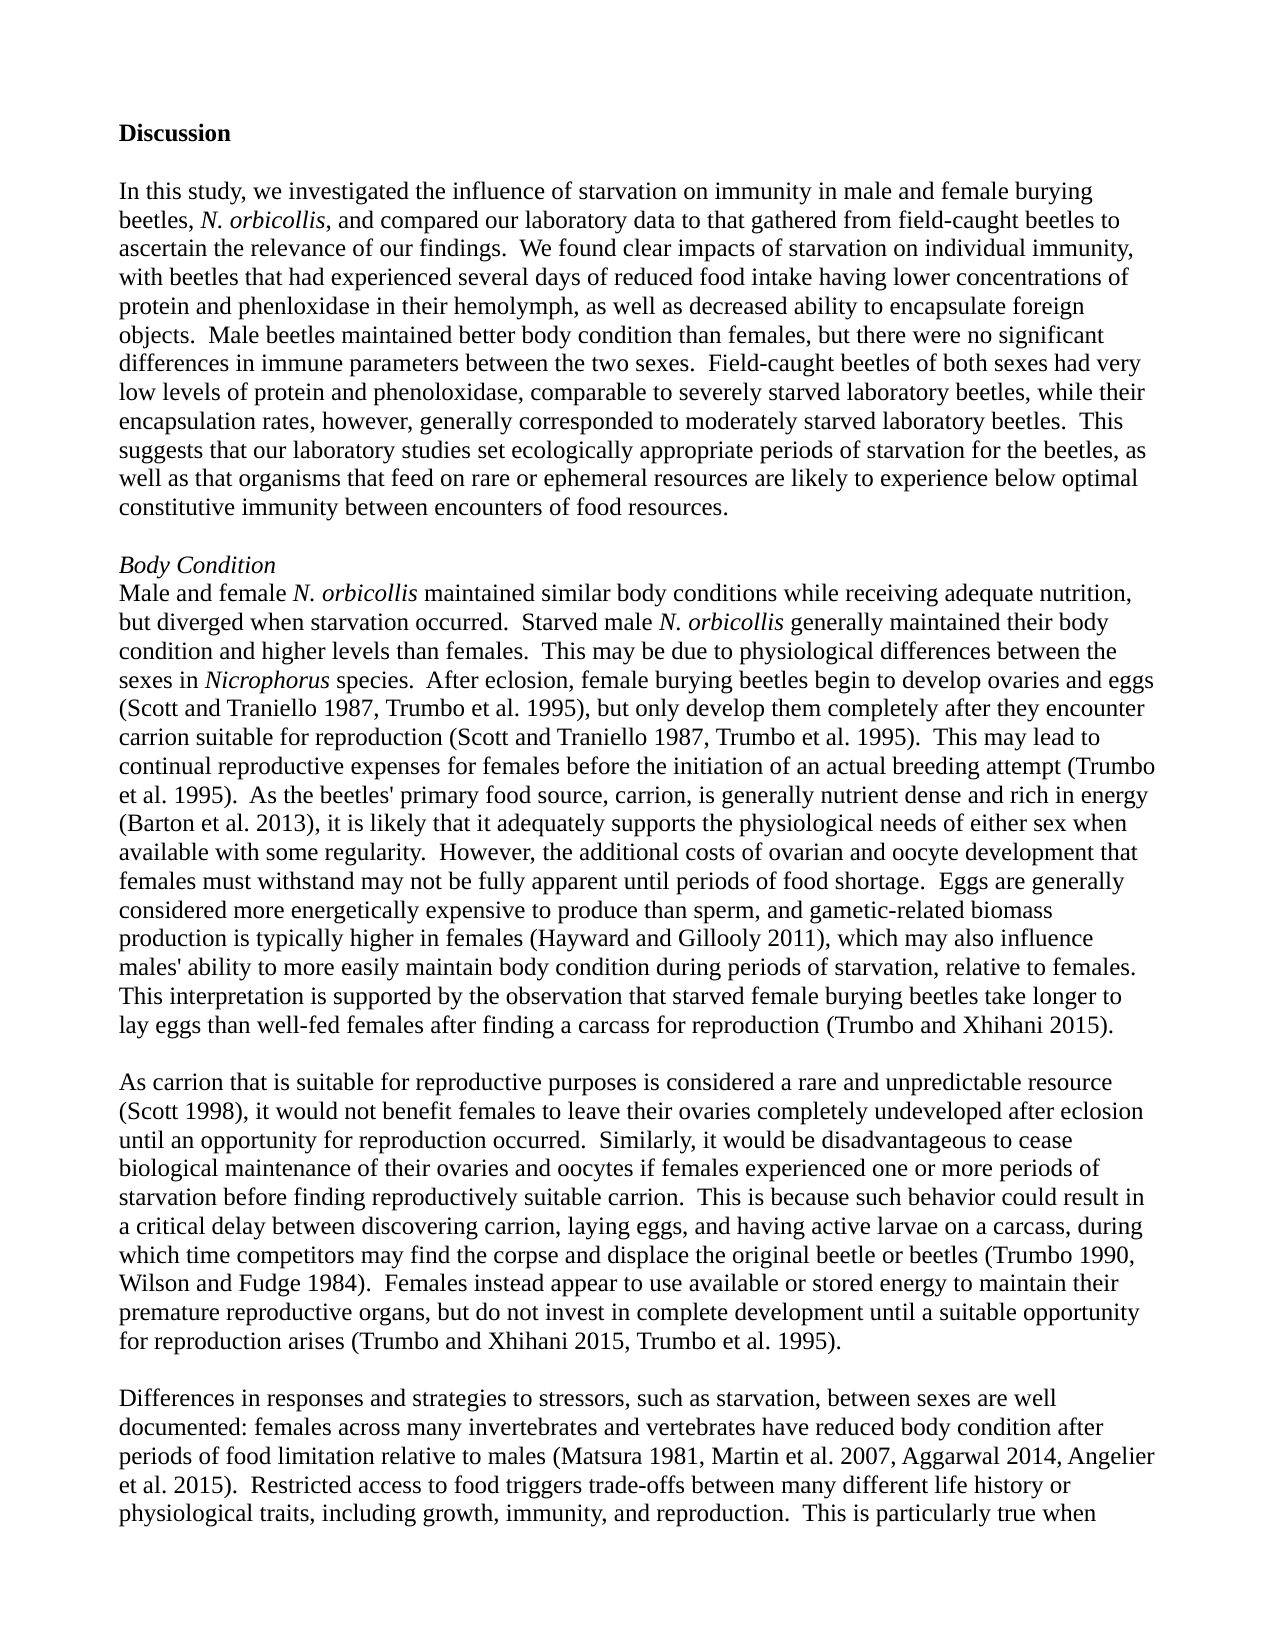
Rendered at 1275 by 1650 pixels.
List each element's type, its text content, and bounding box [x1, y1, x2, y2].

text In this study, we investigated the influence of starvation on immunity in male and female burying beetles, N. orbicollis, and compared our laboratory data to that gathered from field-caught beetles to ascertain the relevance of our findings. We found clear impacts of starvation on individual immunity, with beetles that had experienced several days of reduced food intake having lower concentrations of protein and phenloxidase in their hemolymph, as well as decreased ability to encapsulate foreign objects. Male beetles maintained better body condition than females, but there were no significant differences in immune parameters between the two sexes. Field-caught beetles of both sexes had very low levels of protein and phenoloxidase, comparable to severely starved laboratory beetles, while their encapsulation rates, however, generally corresponded to moderately starved laboratory beetles. This suggests that our laboratory studies set ecologically appropriate periods of starvation for the beetles, as well as that organisms that feed on rare or ephemeral resources are likely to experience below optimal constitutive immunity between encounters of food resources. [118, 176, 1156, 521]
text As carrion that is suitable for reproductive purposes is considered a rare and unpredictable resource (Scott 1998), it would not benefit females to leave their ovaries completely undeveloped after eclosion until an opportunity for reproduction occurred. Similarly, it would be disadvantageous to cease biological maintenance of their ovaries and oocytes if females experienced one or more periods of starvation before finding reproductively suitable carrion. This is because such behavior could result in a critical delay between discovering carrion, laying eggs, and having active larvae on a carcass, during which time competitors may find the corpse and displace the original beetle or beetles (Trumbo 1990, Wilson and Fudge 1984). Females instead appear to use available or stored energy to maintain their premature reproductive organs, but do not invest in complete development until a suitable opportunity for reproduction arises (Trumbo and Xhihani 2015, Trumbo et al. 1995). [118, 1067, 1156, 1355]
text Male and female N. orbicollis maintained similar body conditions while receiving adequate nutrition, but diverged when starvation occurred. Starved male N. orbicollis generally maintained their body condition and higher levels than females. This may be due to physiological differences between the sexes in Nicrophorus species. After eclosion, female burying beetles begin to develop ovaries and eggs (Scott and Traniello 1987, Trumbo et al. 1995), but only develop them completely after they encounter carrion suitable for reproduction (Scott and Traniello 1987, Trumbo et al. 1995). This may lead to continual reproductive expenses for females before the initiation of an actual breeding attempt (Trumbo et al. 1995). As the beetles' primary food source, carrion, is generally nutrient dense and rich in energy (Barton et al. 2013), it is likely that it adequately supports the physiological needs of either sex when available with some regularity. However, the additional costs of ovarian and oocyte development that females must withstand may not be fully apparent until periods of food shortage. Eggs are generally considered more energetically expensive to produce than sperm, and gametic-related biomass production is typically higher in females (Hayward and Gillooly 2011), which may also influence males' ability to more easily maintain body condition during periods of starvation, relative to females. This interpretation is supported by the observation that starved female burying beetles take longer to lay eggs than well-fed females after finding a carcass for reproduction (Trumbo and Xhihani 2015). [118, 578, 1156, 1038]
text Differences in responses and strategies to stressors, such as starvation, between sexes are well documented: females across many invertebrates and vertebrates have reduced body condition after periods of food limitation relative to males (Matsura 1981, Martin et al. 2007, Aggarwal 2014, Angelier et al. 2015). Restricted access to food triggers trade-offs between many different life history or physiological traits, including growth, immunity, and reproduction. This is particularly true when [118, 1383, 1156, 1527]
text Body Condition [118, 550, 1156, 578]
text Discussion [118, 118, 1156, 147]
